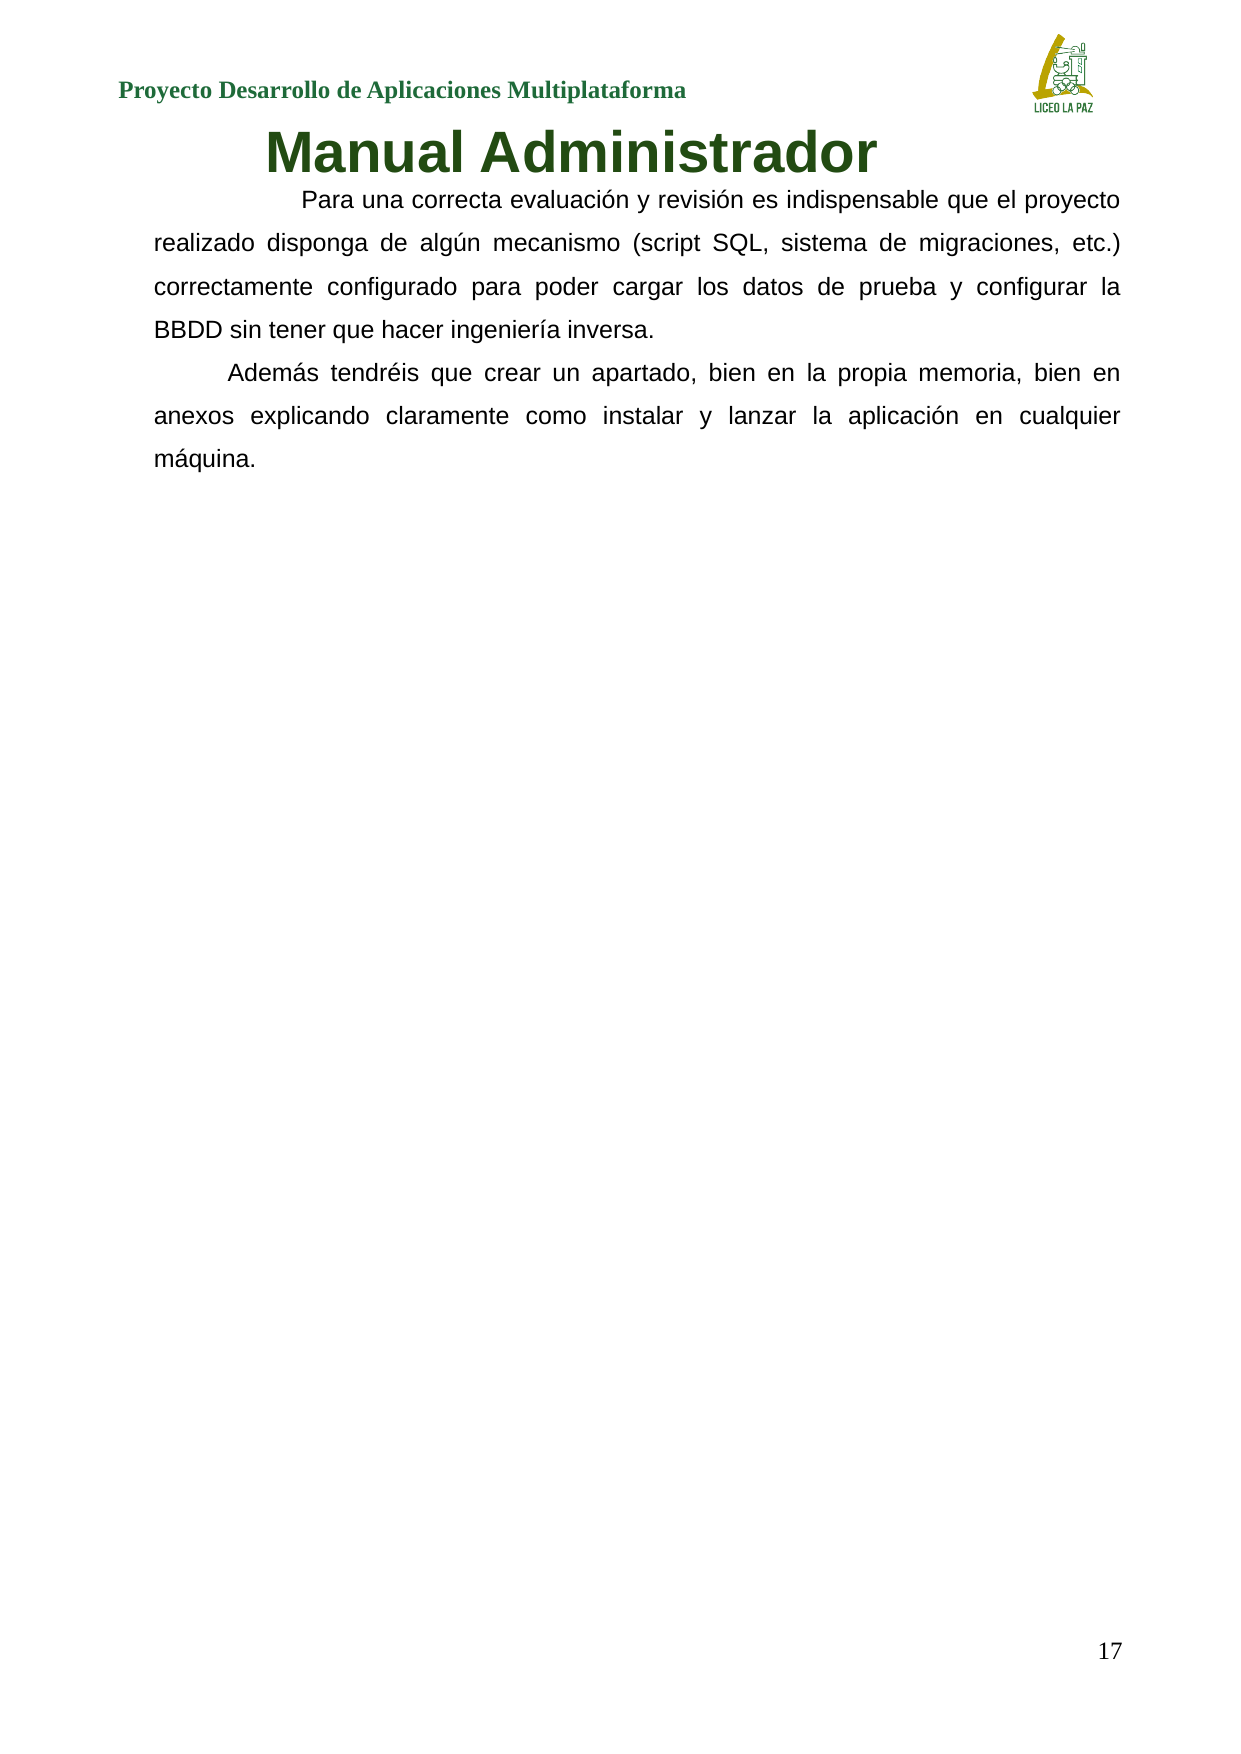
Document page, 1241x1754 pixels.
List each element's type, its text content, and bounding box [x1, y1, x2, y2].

text Para una correcta evaluación y revisión es indispensable que el proyecto realizado disponga de algún mecanismo (script SQL, sistema de migraciones, etc.) correctamente configurado para poder cargar los datos de prueba y configurar la BBDD sin tener que hacer ingeniería inversa. [153, 185, 1122, 343]
subtitle Manual Administrador [118, 118, 1122, 185]
text Además tendréis que crear un apartado, bien en la propia memoria, bien en anexos explicando claramente como instalar y lanzar la aplicación en cualquier máquina. [153, 358, 1122, 473]
